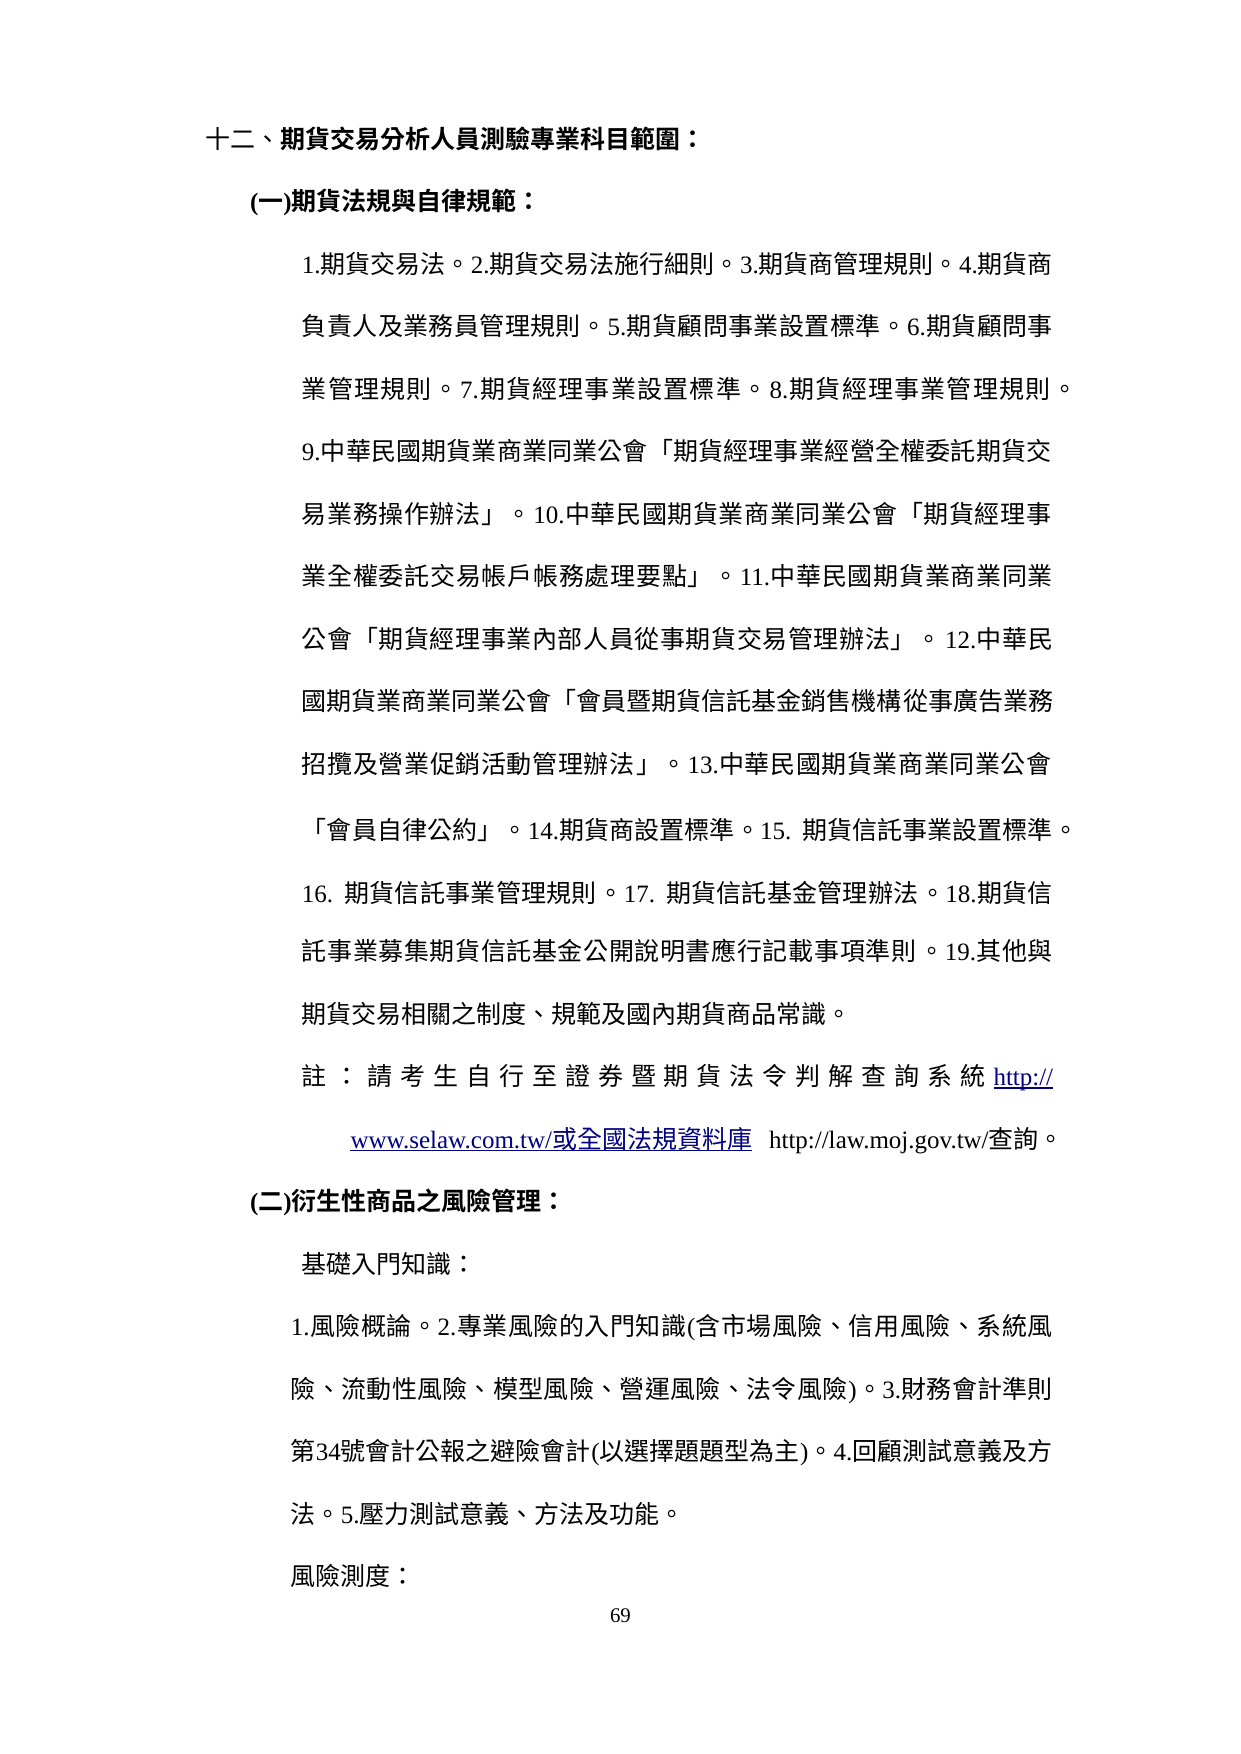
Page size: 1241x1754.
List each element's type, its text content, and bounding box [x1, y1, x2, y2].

text 風險測度： [291, 1533, 1053, 1596]
text (一)期貨法規與自律規範： [250, 158, 1053, 221]
text 1.風險概論。2.專業風險的入門知識(含市場風險、信用風險、系統風險、流動性風險、模型風險、營運風險、法令風險)。3.財務會計準則第34號會計公報之避險會計(以選擇題題型為主)。4.回顧測試意義及方法。5.壓力測試意義、方法及功能。 [291, 1283, 1053, 1533]
text 十二、期貨交易分析人員測驗專業科目範圍： [205, 96, 1053, 158]
text (二)衍生性商品之風險管理： [250, 1158, 1053, 1221]
text 1.期貨交易法。2.期貨交易法施行細則。3.期貨商管理規則。4.期貨商負責人及業務員管理規則。5.期貨顧問事業設置標準。6.期貨顧問事業管理規則。7.期貨經理事業設置標準。8.期貨經理事業管理規則。9.中華民國期貨業商業同業公會「期貨經理事業經營全權委託期貨交易業務操作辦法」。10.中華民國期貨業商業同業公會「期貨經理事業全權委託交易帳戶帳務處理要點」。11.中華民國期貨業商業同業公會「期貨經理事業內部人員從事期貨交易管理辦法」。12.中華民國期貨業商業同業公會「會員暨期貨信託基金銷售機構從事廣告業務招攬及營業促銷活動管理辦法」。13.中華民國期貨業商業同業公會「會員自律公約」。14.期貨商設置標準。15. 期貨信託事業設置標準。16. 期貨信託事業管理規則。17. 期貨信託基金管理辦法。18.期貨信託事業募集期貨信託基金公開說明書應行記載事項準則。19.其他與期貨交易相關之制度、規範及國內期貨商品常識。 [302, 221, 1053, 1033]
text 基礎入門知識： [302, 1221, 1053, 1283]
text 註：請考生自行至證券暨期貨法令判解查詢系統http://www.selaw.com.tw/或全國法規資料庫 http://law.moj.gov.tw/查詢。 [302, 1033, 1053, 1158]
